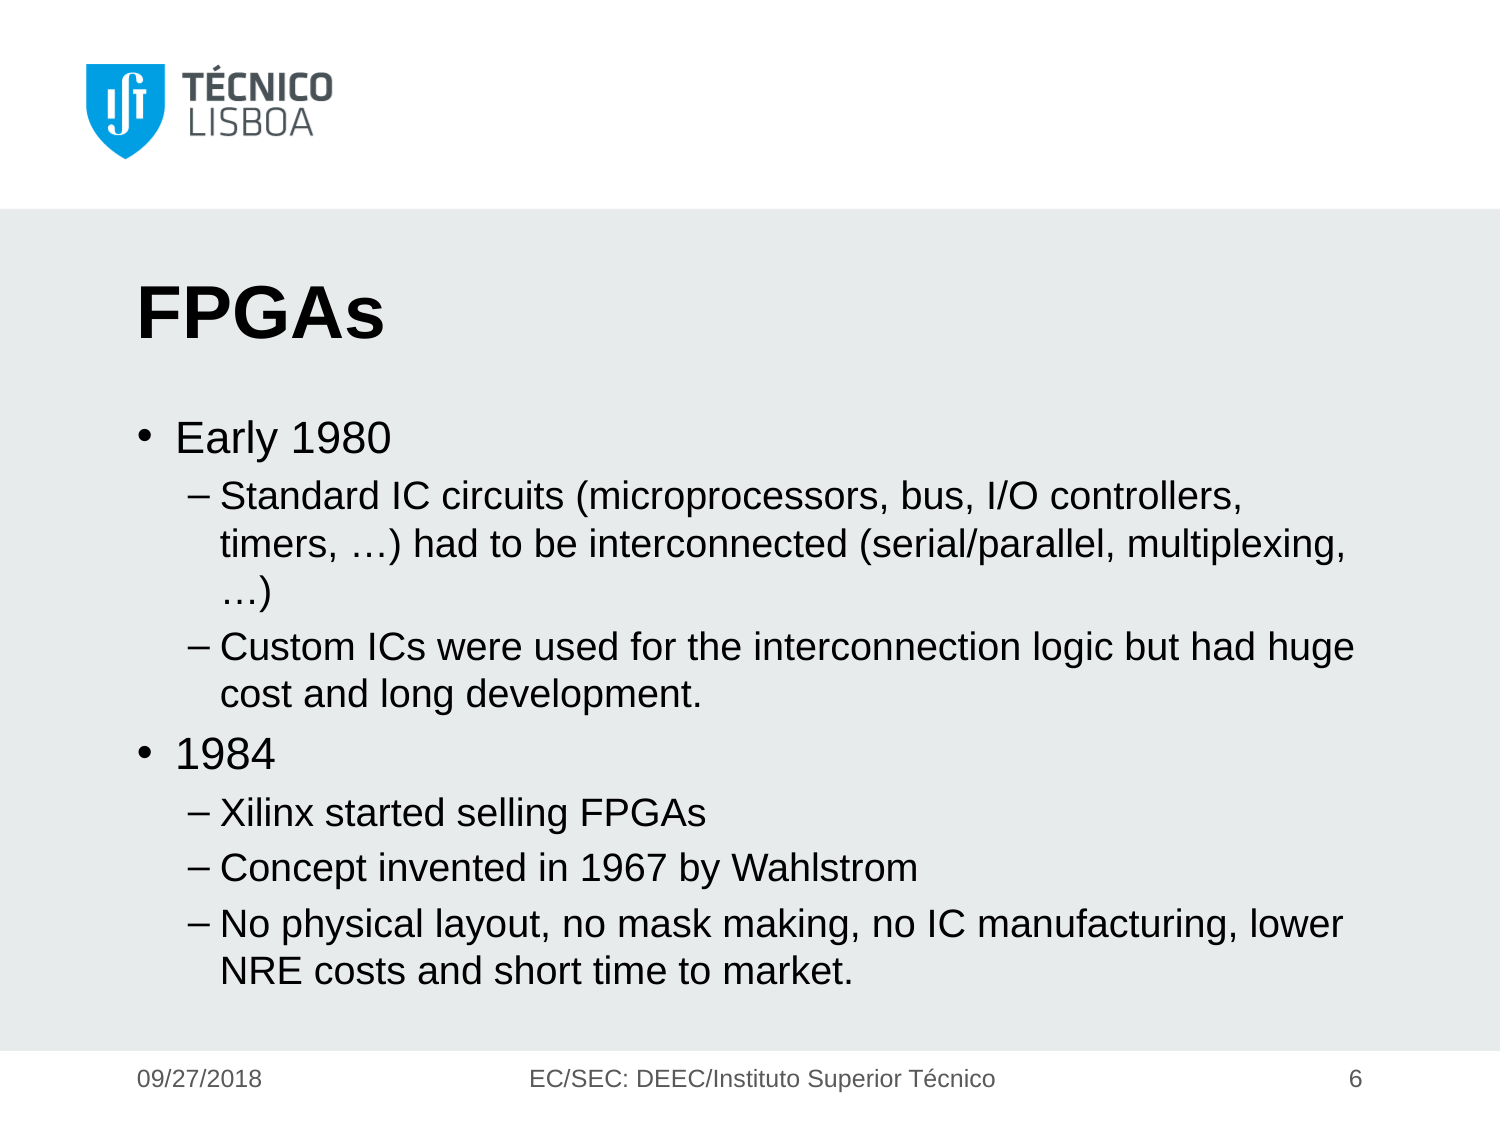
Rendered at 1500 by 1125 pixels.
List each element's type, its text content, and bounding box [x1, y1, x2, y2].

title FPGAs [121, 237, 1378, 381]
footer EC/SEC: DEEC/Instituto Superior Técnico [512, 1052, 1021, 1103]
picture [0, 0, 1500, 1125]
slide_number 09/27/2018 [121, 1052, 425, 1103]
list Early 1980 Standard IC circuits (microprocessors, bus, I/O controllers, timers, …) had to be interconnected (serial/parallel, multiplexing, …) Custom ICs were used for the interconnection logic but had huge cost and long development. 1984 Xilinx started selling FPGAs Concept invented in 1967 by Wahlstrom No physical layout, no mask making, no IC manufacturing, lower NRE costs and short time to market. [121, 400, 1378, 1005]
slide_number [1077, 1052, 1378, 1103]
